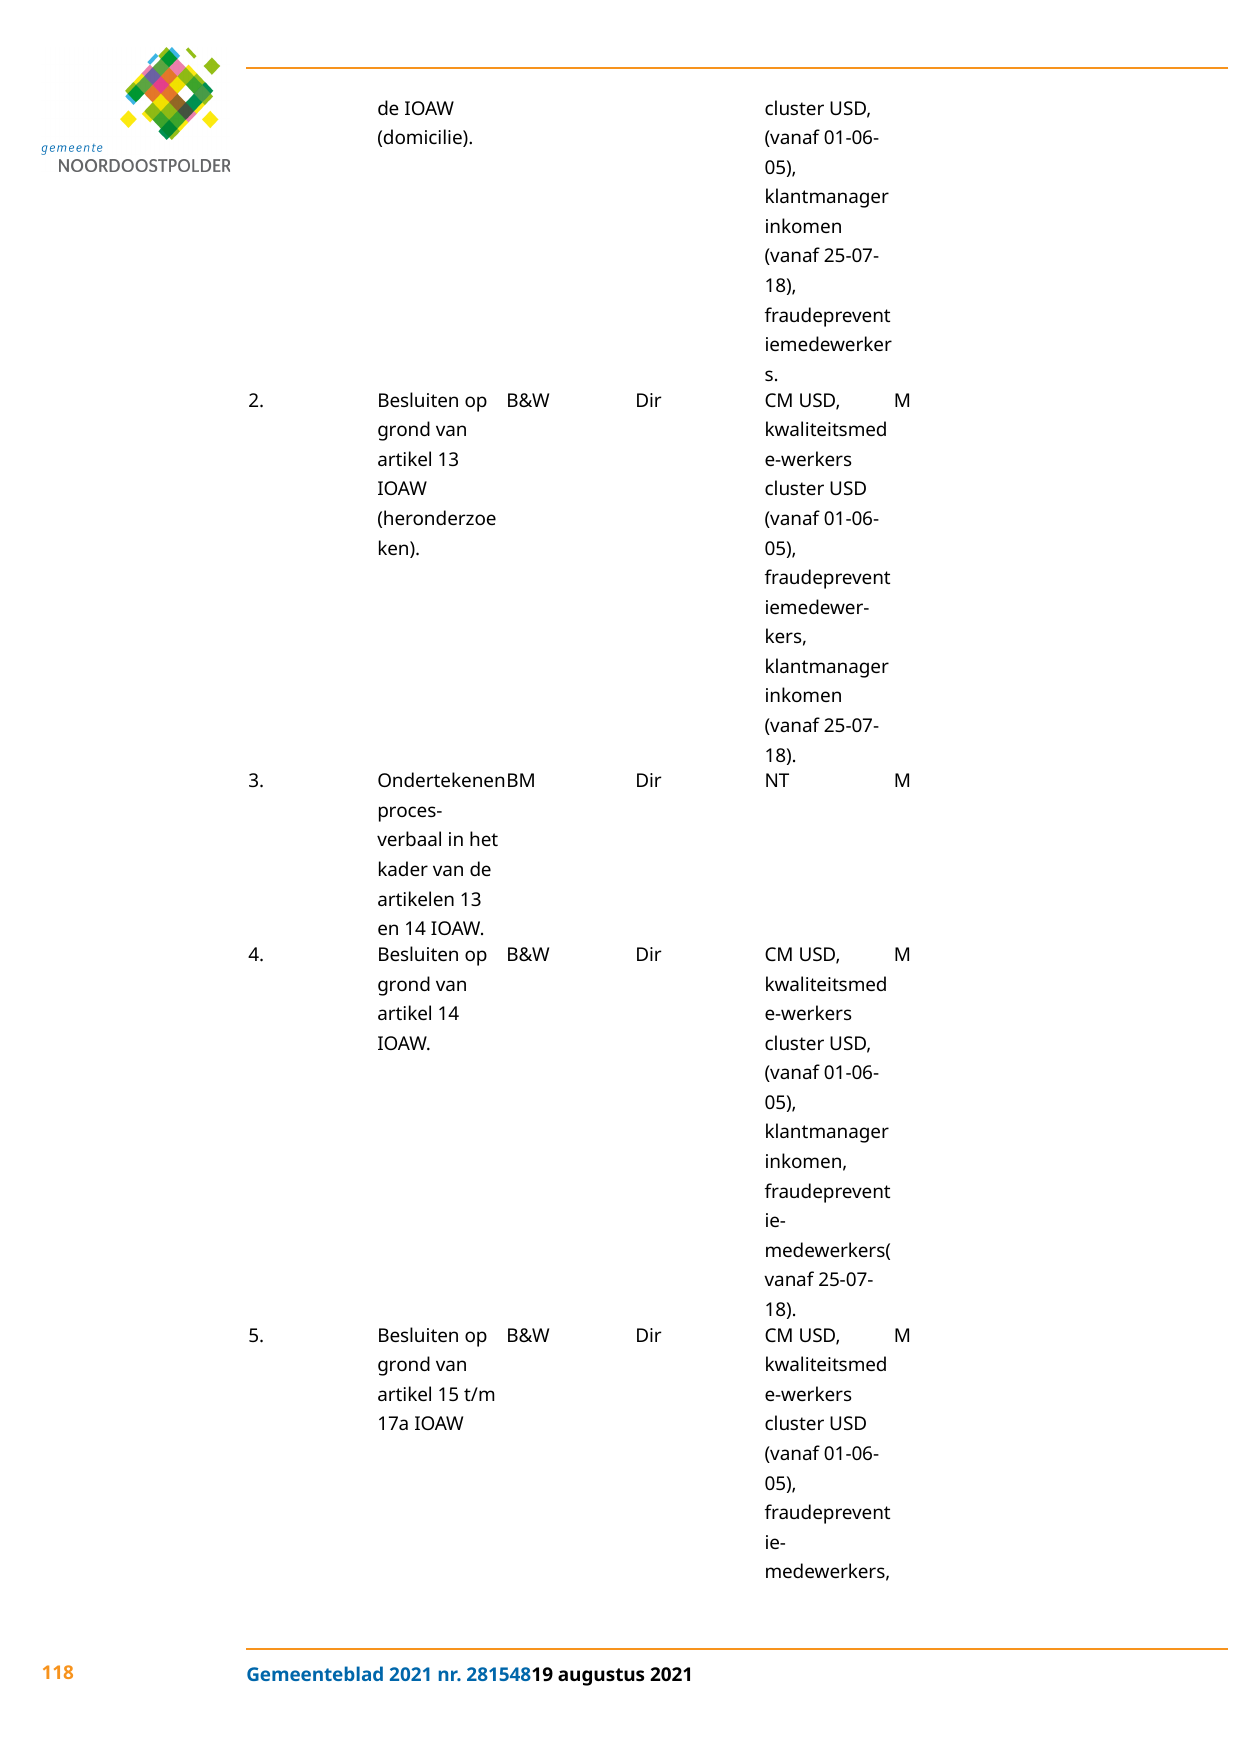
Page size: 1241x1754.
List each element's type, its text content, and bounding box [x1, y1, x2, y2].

table_cell Dir [635, 387, 764, 767]
table_cell M [894, 387, 1022, 767]
table_cell M [894, 1322, 1022, 1584]
table_cell B&W [506, 387, 635, 767]
table_cell M [894, 768, 1022, 941]
table_cell 2. [248, 387, 377, 767]
table_cell B&W [506, 1322, 635, 1584]
table_header [635, 95, 764, 387]
table_cell Besluiten op grond van artikel 13 IOAW (heronderzoeken). [377, 387, 506, 767]
table_cell [1023, 768, 1152, 941]
table_cell Besluiten op grond van artikel 14 IOAW. [377, 941, 506, 1322]
table_cell BM [506, 768, 635, 941]
table_cell [1023, 941, 1152, 1322]
table_cell 5. [248, 1322, 377, 1584]
table_cell NT [764, 768, 893, 941]
table_cell CM USD, kwaliteitsmede-werkers cluster USD (vanaf 01-06-05), fraudepreventie-medewerkers, [764, 1322, 893, 1584]
table_cell M [894, 941, 1022, 1322]
table_header de IOAW (domicilie). [377, 95, 506, 387]
table_cell [1023, 387, 1152, 767]
table_cell Dir [635, 941, 764, 1322]
table_cell Ondertekenen proces-verbaal in het kader van de artikelen 13 en 14 IOAW. [377, 768, 506, 941]
table_cell Dir [635, 768, 764, 941]
table_cell Dir [635, 1322, 764, 1584]
table_cell [1023, 1322, 1152, 1584]
picture [41, 47, 231, 172]
table_cell CM USD, kwaliteitsmede-werkers cluster USD, (vanaf 01-06-05), klantmanager inkomen, fraudepreventie-medewerkers(vanaf 25-07-18). [764, 941, 893, 1322]
table_cell Besluiten op grond van artikel 15 t/m 17a IOAW [377, 1322, 506, 1584]
table_header cluster USD, (vanaf 01-06-05), klantmanager inkomen (vanaf 25-07-18), fraudepreventiemedewerkers. [764, 95, 893, 387]
table_header [1023, 95, 1152, 387]
table_cell 4. [248, 941, 377, 1322]
table_cell CM USD, kwaliteitsmede-werkers cluster USD (vanaf 01-06-05), fraudepreventiemedewer-kers, klantmanager inkomen (vanaf 25-07-18). [764, 387, 893, 767]
table_header [894, 95, 1022, 387]
table_cell B&W [506, 941, 635, 1322]
table_header [506, 95, 635, 387]
table_header [248, 95, 377, 387]
table_cell 3. [248, 768, 377, 941]
